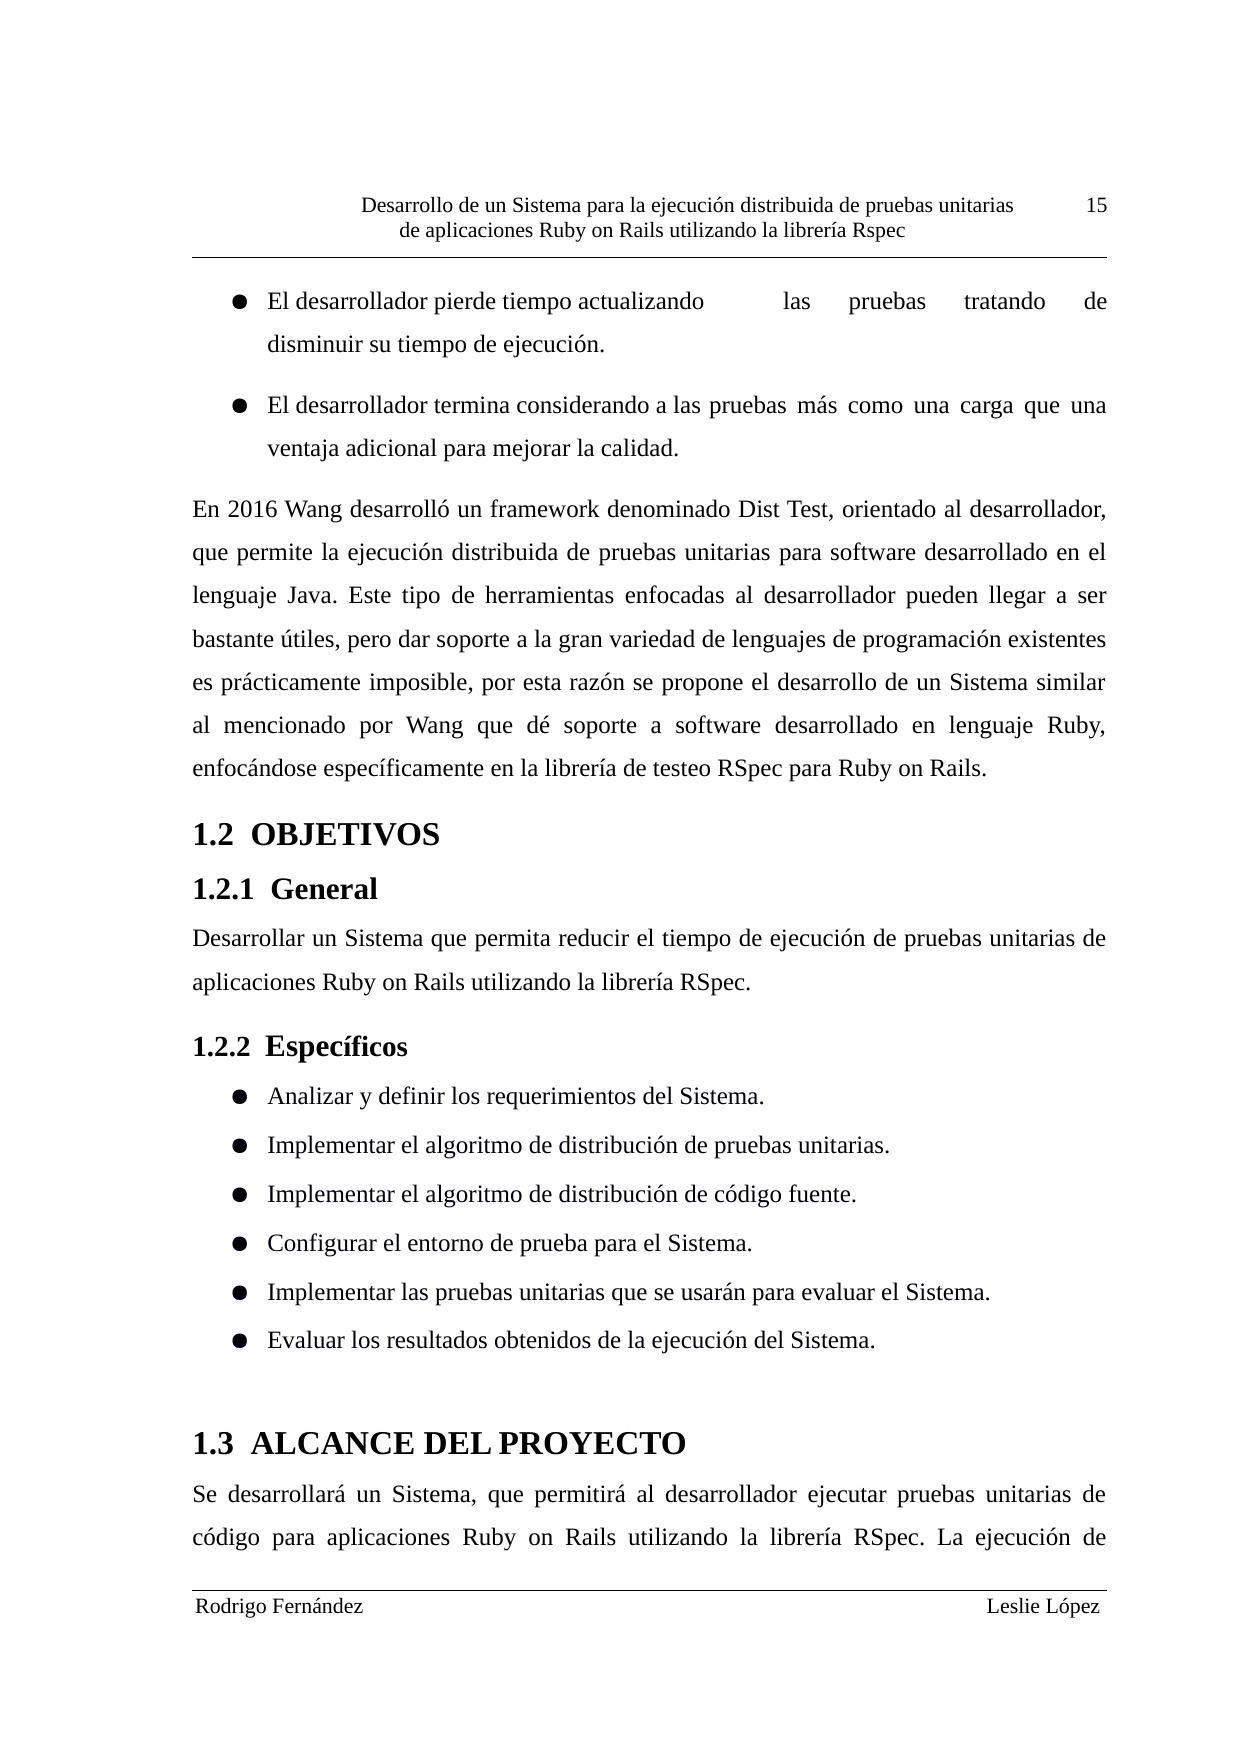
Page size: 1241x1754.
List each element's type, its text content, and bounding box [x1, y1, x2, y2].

list Configurar el entorno de prueba para el Sistema. [229, 1228, 1107, 1256]
list Implementar el algoritmo de distribución de código fuente. [229, 1179, 1107, 1208]
list Implementar el algoritmo de distribución de pruebas unitarias. [229, 1130, 1107, 1159]
subtitle OBJETIVOS [192, 814, 1107, 852]
list El desarrollador termina considerando a las pruebas más como una carga que una ventaja adicional para mejorar la calidad. [229, 390, 1107, 462]
list Implementar las pruebas unitarias que se usarán para evaluar el Sistema. [229, 1277, 1107, 1305]
subtitle Específicos [192, 1027, 1107, 1063]
subtitle General [192, 870, 1107, 906]
list El desarrollador pierde tiempo actualizando las pruebas tratando de disminuir su tiempo de ejecución. [229, 286, 1107, 358]
text Desarrollar un Sistema que permita reducir el tiempo de ejecución de pruebas unitarias de aplicaciones Ruby on Rails utilizando la librería RSpec. [192, 923, 1107, 995]
list Analizar y definir los requerimientos del Sistema. [229, 1081, 1107, 1110]
text En 2016 Wang desarrolló un framework denominado Dist Test, orientado al desarrollador, que permite la ejecución distribuida de pruebas unitarias para software desarrollado en el lenguaje Java. Este tipo de herramientas enfocadas al desarrollador pueden llegar a ser bastante útiles, pero dar soporte a la gran variedad de lenguajes de programación existentes es prácticamente imposible, por esta razón se propone el desarrollo de un Sistema similar al mencionado por Wang que dé soporte a software desarrollado en lenguaje Ruby, enfocándose específicamente en la librería de testeo RSpec para Ruby on Rails. [192, 494, 1107, 782]
text Se desarrollará un Sistema, que permitirá al desarrollador ejecutar pruebas unitarias de código para aplicaciones Ruby on Rails utilizando la librería RSpec. La ejecución de [192, 1479, 1107, 1551]
subtitle Alcance del Proyecto [192, 1423, 1107, 1461]
list Evaluar los resultados obtenidos de la ejecución del Sistema. [229, 1325, 1107, 1354]
